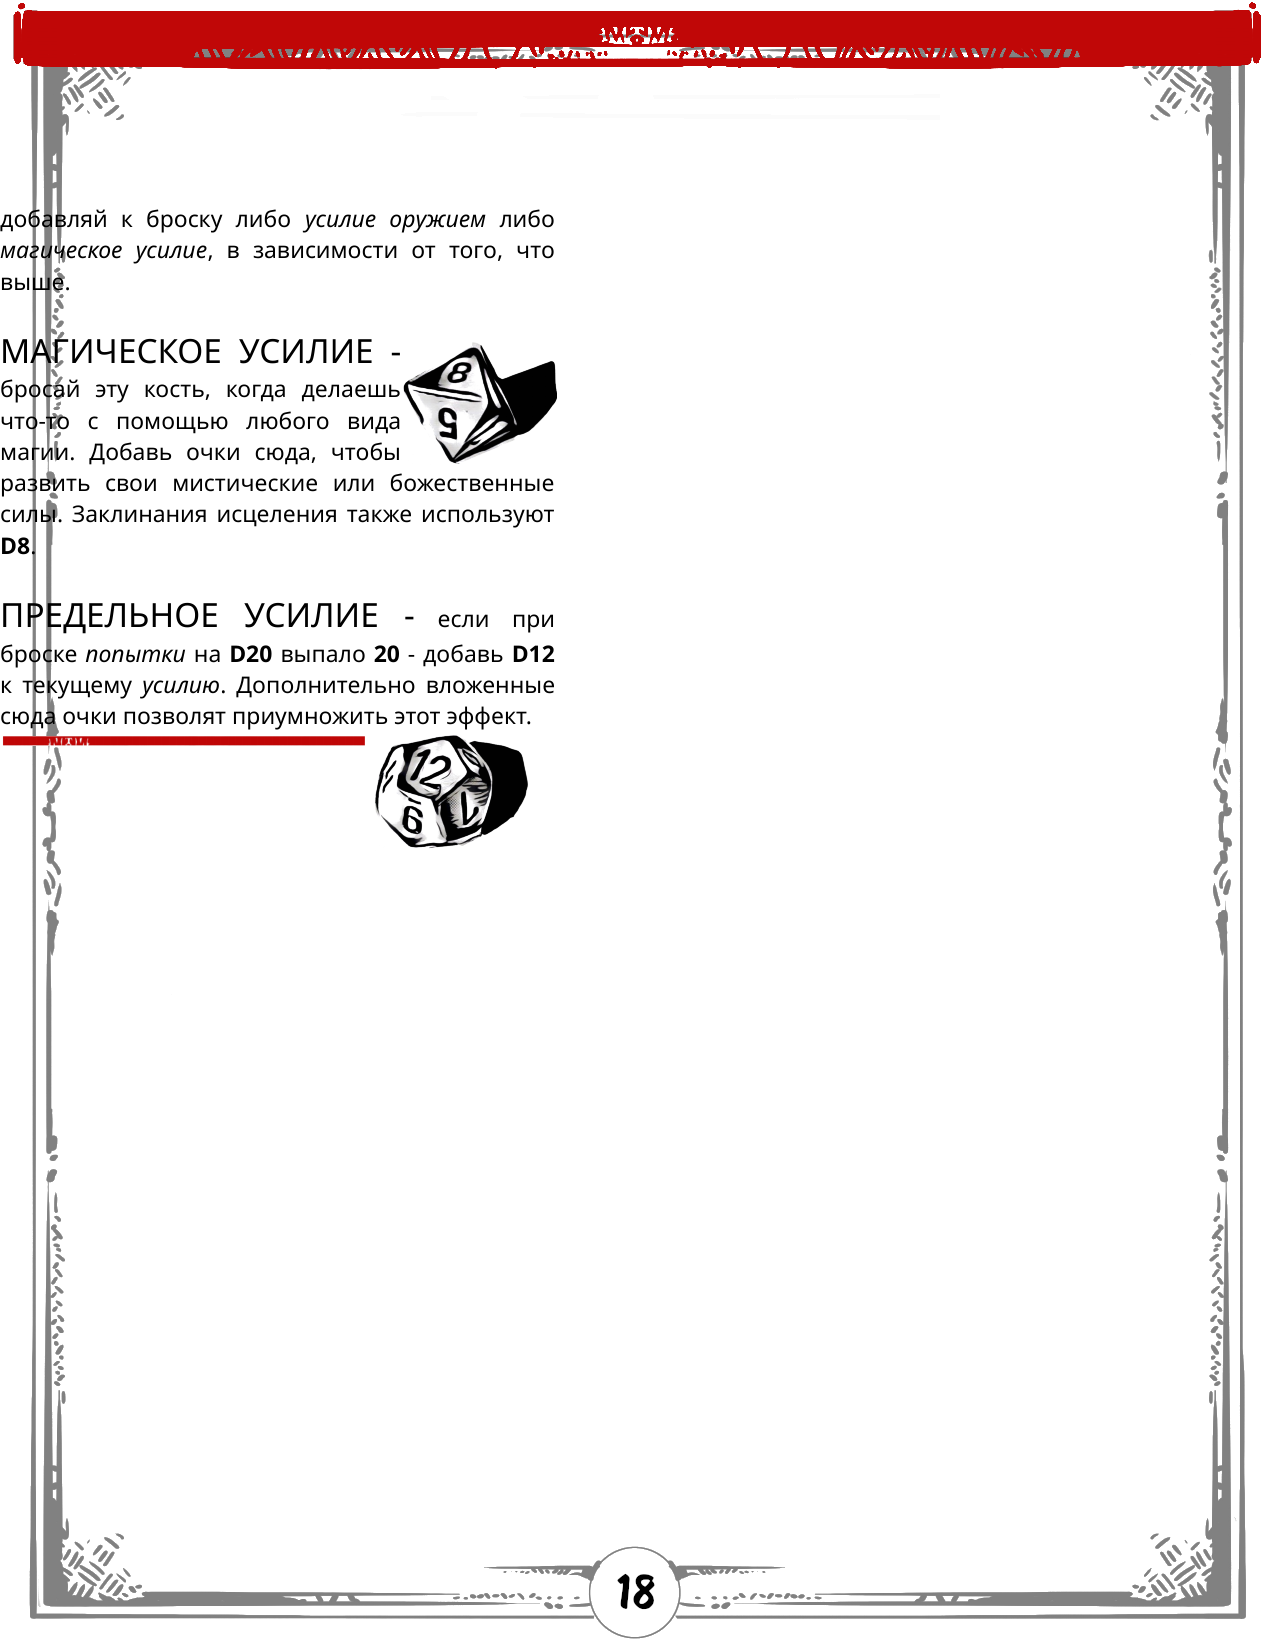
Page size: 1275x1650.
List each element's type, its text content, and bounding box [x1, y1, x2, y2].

picture [0, 0, 1275, 1647]
text добавляй к броску либо усилие оружием либо магическое усилие, в зависимости от того, что выше. [0, 203, 555, 297]
text МАГИЧЕСКОЕ УСИЛИЕ - бросай эту кость, когда делаешь что-то с помощью любого вида магии. Добавь очки сюда, чтобы развить свои мистические или божественные силы. Заклинания исцеления также используют D8. [0, 328, 555, 561]
text ПРЕДЕЛЬНОЕ УСИЛИЕ - если при броске попытки на D20 выпало 20 - добавь D12 к текущему усилию. Дополнительно вложенные сюда очки позволят приумножить этот эффект. [0, 592, 555, 731]
